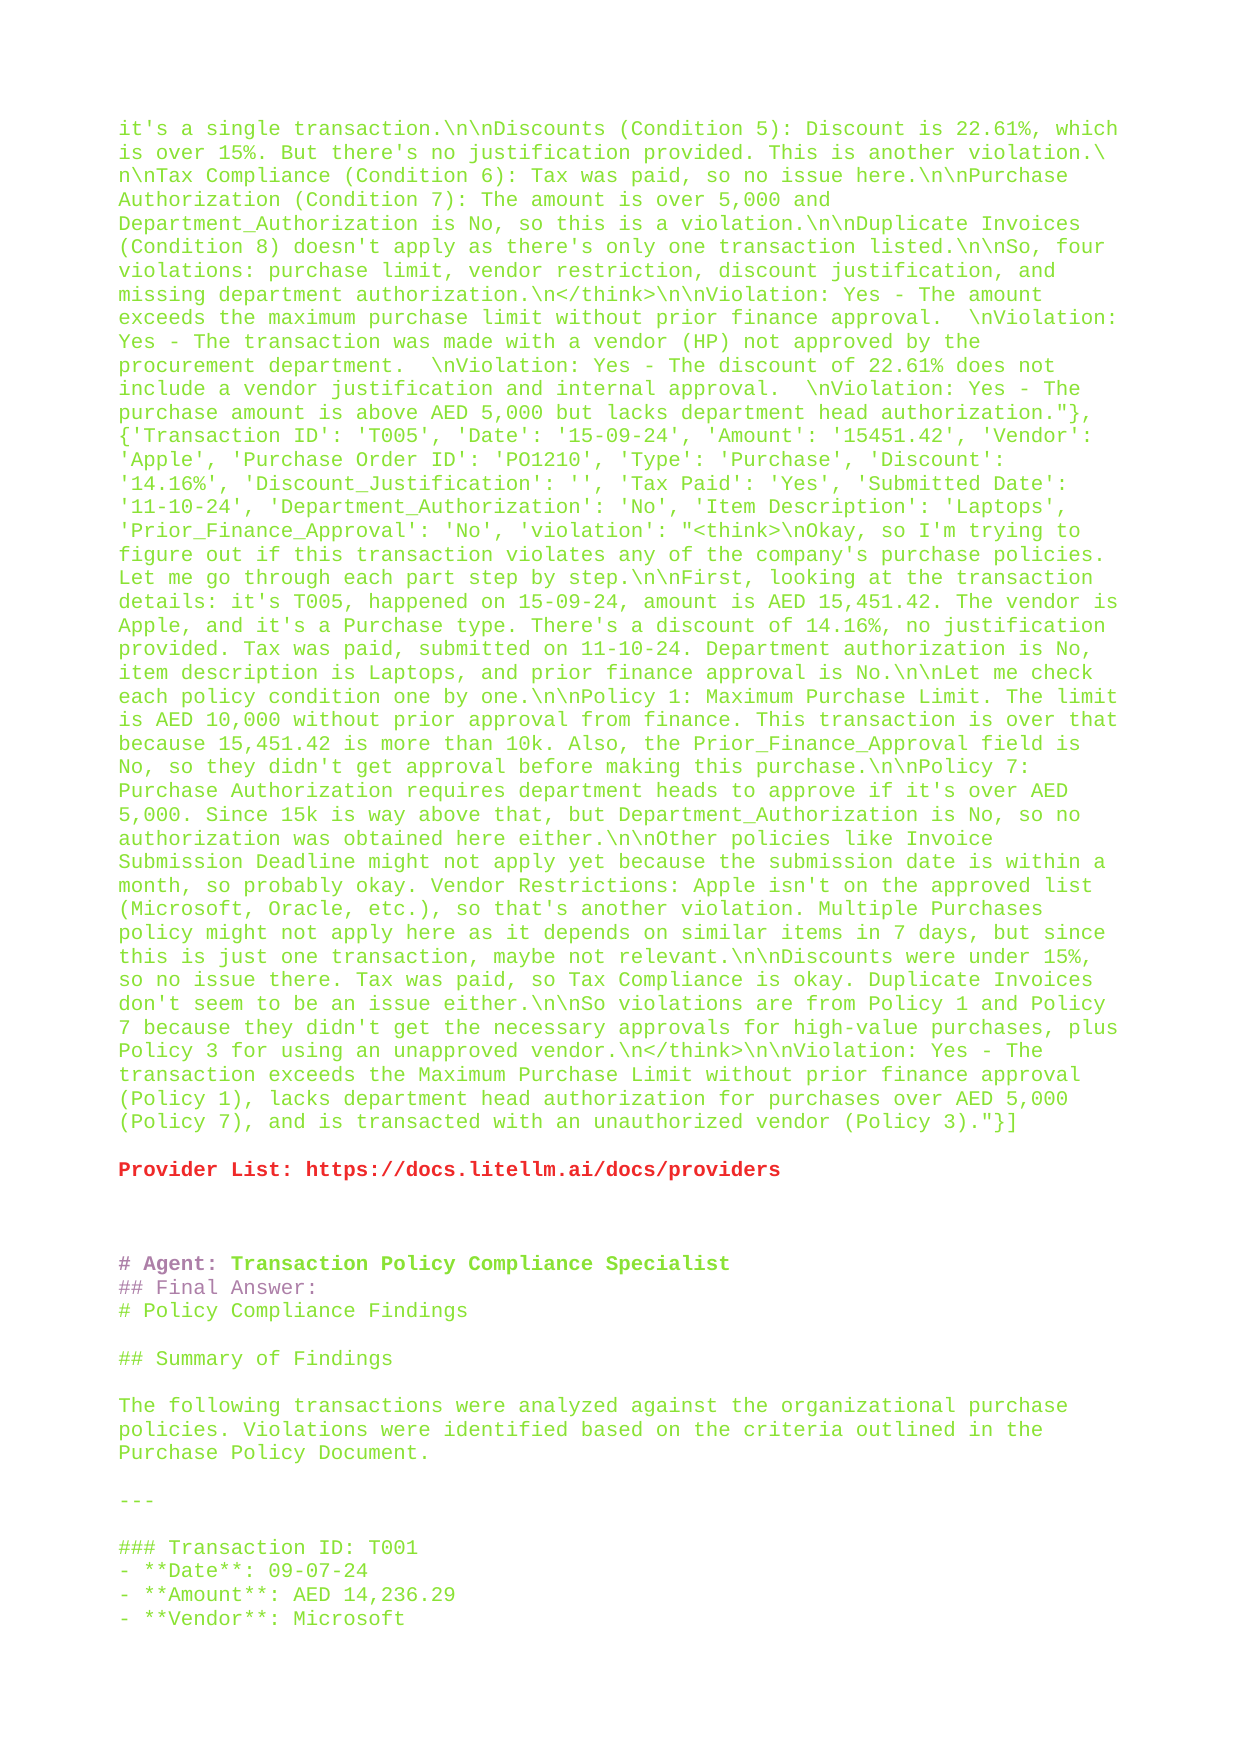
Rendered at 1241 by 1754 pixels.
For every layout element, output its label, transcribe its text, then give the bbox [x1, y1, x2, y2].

text it's a single transaction.\n\nDiscounts (Condition 5): Discount is 22.61%, which is over 15%. But there's no justification provided. This is another violation.\n\nTax Compliance (Condition 6): Tax was paid, so no issue here.\n\nPurchase Authorization (Condition 7): The amount is over 5,000 and Department_Authorization is No, so this is a violation.\n\nDuplicate Invoices (Condition 8) doesn't apply as there's only one transaction listed.\n\nSo, four violations: purchase limit, vendor restriction, discount justification, and missing department authorization.\n</think>\n\nViolation: Yes - The amount exceeds the maximum purchase limit without prior finance approval. \nViolation: Yes - The transaction was made with a vendor (HP) not approved by the procurement department. \nViolation: Yes - The discount of 22.61% does not include a vendor justification and internal approval. \nViolation: Yes - The purchase amount is above AED 5,000 but lacks department head authorization."}, {'Transaction ID': 'T005', 'Date': '15-09-24', 'Amount': '15451.42', 'Vendor': 'Apple', 'Purchase Order ID': 'PO1210', 'Type': 'Purchase', 'Discount': '14.16%', 'Discount_Justification': '', 'Tax Paid': 'Yes', 'Submitted Date': '11-10-24', 'Department_Authorization': 'No', 'Item Description': 'Laptops', 'Prior_Finance_Approval': 'No', 'violation': "<think>\nOkay, so I'm trying to figure out if this transaction violates any of the company's purchase policies. Let me go through each part step by step.\n\nFirst, looking at the transaction details: it's T005, happened on 15-09-24, amount is AED 15,451.42. The vendor is Apple, and it's a Purchase type. There's a discount of 14.16%, no justification provided. Tax was paid, submitted on 11-10-24. Department authorization is No, item description is Laptops, and prior finance approval is No.\n\nLet me check each policy condition one by one.\n\nPolicy 1: Maximum Purchase Limit. The limit is AED 10,000 without prior approval from finance. This transaction is over that because 15,451.42 is more than 10k. Also, the Prior_Finance_Approval field is No, so they didn't get approval before making this purchase.\n\nPolicy 7: Purchase Authorization requires department heads to approve if it's over AED 5,000. Since 15k is way above that, but Department_Authorization is No, so no authorization was obtained here either.\n\nOther policies like Invoice Submission Deadline might not apply yet because the submission date is within a month, so probably okay. Vendor Restrictions: Apple isn't on the approved list (Microsoft, Oracle, etc.), so that's another violation. Multiple Purchases policy might not apply here as it depends on similar items in 7 days, but since this is just one transaction, maybe not relevant.\n\nDiscounts were under 15%, so no issue there. Tax was paid, so Tax Compliance is okay. Duplicate Invoices don't seem to be an issue either.\n\nSo violations are from Policy 1 and Policy 7 because they didn't get the necessary approvals for high-value purchases, plus Policy 3 for using an unapproved vendor.\n</think>\n\nViolation: Yes - The transaction exceeds the Maximum Purchase Limit without prior finance approval (Policy 1), lacks department head authorization for purchases over AED 5,000 (Policy 7), and is transacted with an unauthorized vendor (Policy 3)."}] [118, 118, 1122, 1135]
text --- [118, 1489, 1122, 1513]
text ### Transaction ID: T001 [118, 1537, 1122, 1561]
text - **Vendor**: Microsoft [118, 1608, 1122, 1631]
text ## Final Answer: [118, 1277, 1122, 1300]
text # Agent: Transaction Policy Compliance Specialist [118, 1253, 1122, 1277]
text - **Date**: 09-07-24 [118, 1561, 1122, 1584]
text - **Amount**: AED 14,236.29 [118, 1584, 1122, 1608]
text ## Summary of Findings [118, 1348, 1122, 1371]
text # Policy Compliance Findings [118, 1300, 1122, 1324]
text Provider List: https://docs.litellm.ai/docs/providers [118, 1158, 1122, 1182]
text The following transactions were analyzed against the organizational purchase policies. Violations were identified based on the criteria outlined in the Purchase Policy Document. [118, 1395, 1122, 1466]
